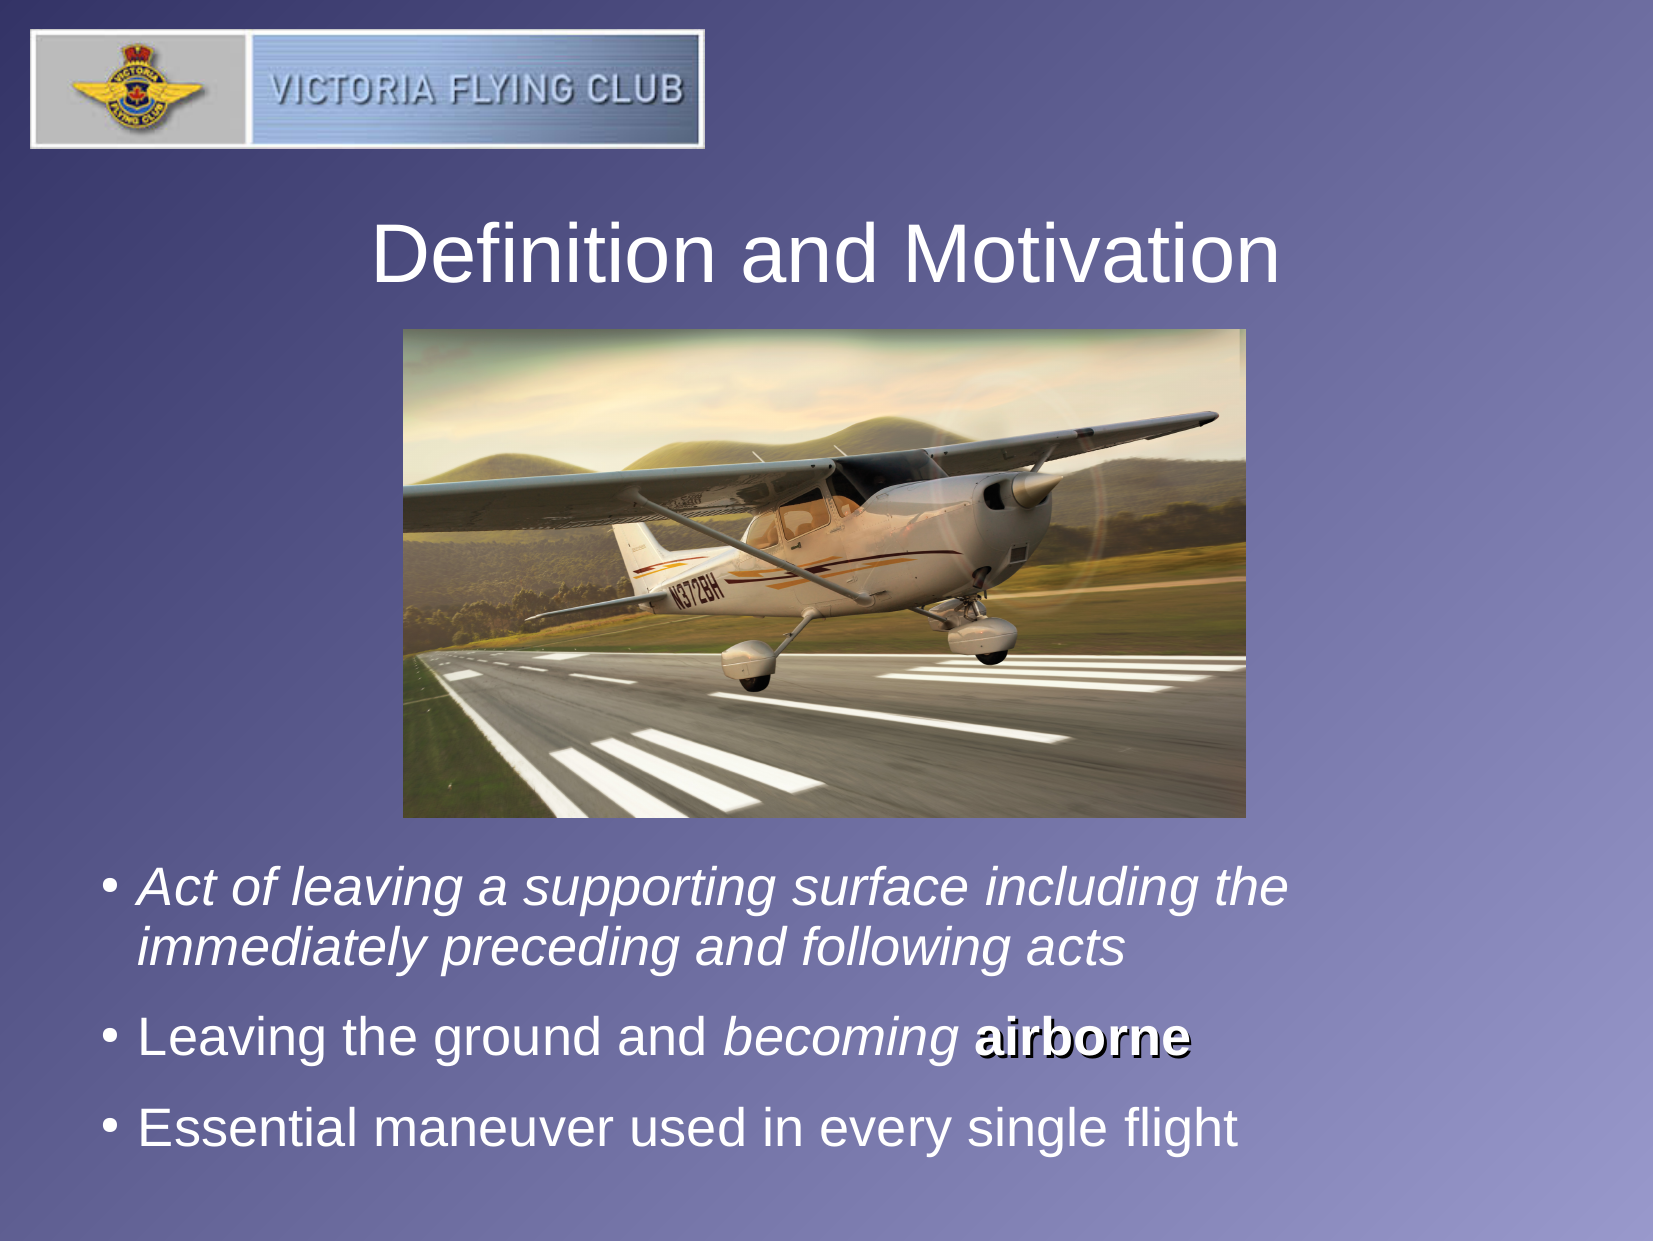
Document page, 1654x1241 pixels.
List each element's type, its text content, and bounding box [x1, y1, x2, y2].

picture [30, 29, 705, 149]
picture [403, 329, 1246, 818]
list Act of leaving a supporting surface including the immediately preceding and following acts Leaving the ground and becoming airborne Essential maneuver used in every single flight [82, 856, 1571, 1232]
title Definition and Motivation [82, 150, 1571, 358]
